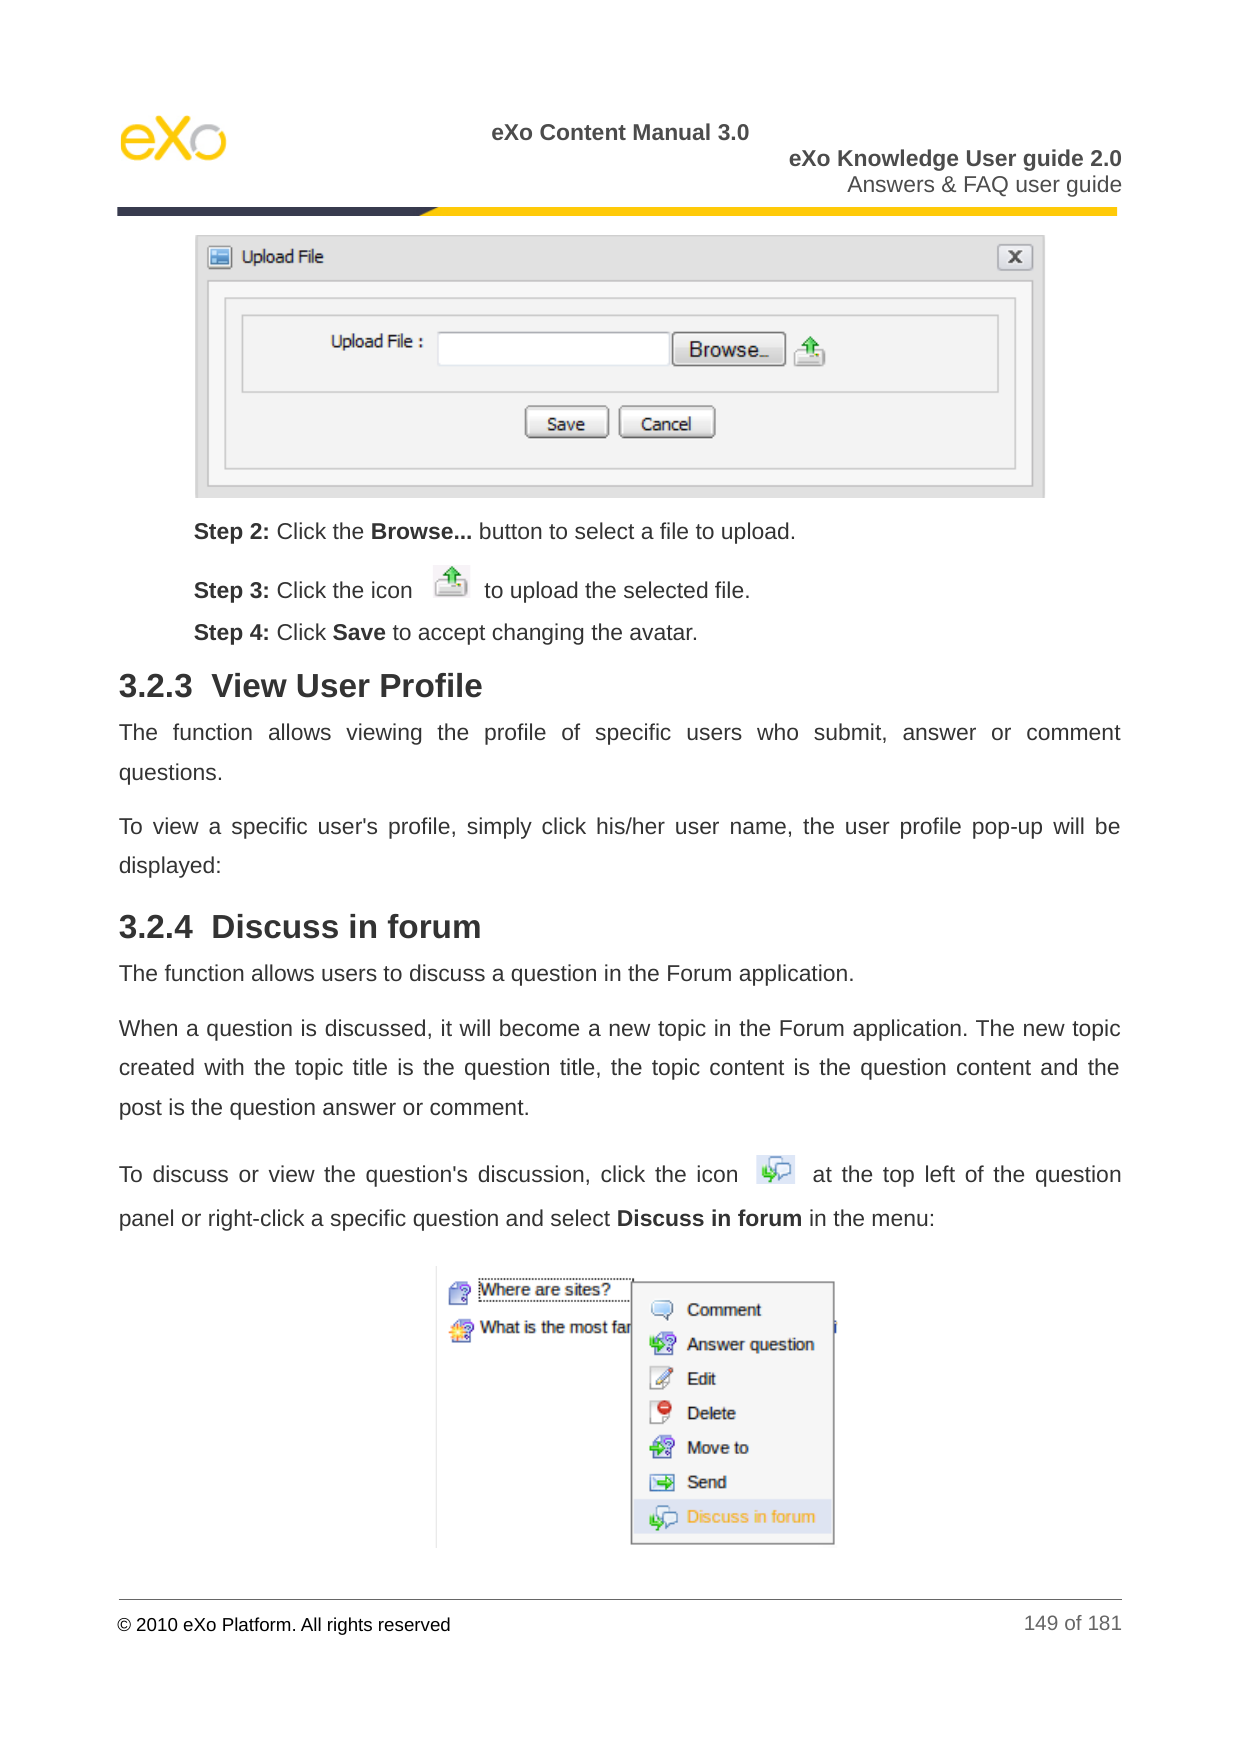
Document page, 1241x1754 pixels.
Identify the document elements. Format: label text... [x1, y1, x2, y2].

picture [756, 1155, 796, 1184]
picture [120, 115, 227, 161]
text The function allows viewing the profile of specific users who submit, answer or comment questions. [118, 719, 1122, 785]
list Step 4: Click Save to accept changing the avatar. [156, 619, 1122, 645]
text The function allows users to discuss a question in the Forum application. [118, 960, 1122, 987]
picture [195, 235, 1046, 498]
text When a question is discussed, it will become a new topic in the Forum application. The new topic created with the topic title is the question title, the topic content is the question content and the post is the question answer or comment. [118, 1015, 1122, 1120]
picture [117, 207, 1118, 216]
subtitle Discuss in forum [118, 907, 1122, 945]
subtitle View User Profile [118, 666, 1122, 704]
text To view a specific user's profile, simply click his/her user name, the user profile pop-up will be displayed: [118, 813, 1122, 879]
list Step 3: Click the icon to upload the selected file. [156, 558, 1122, 606]
picture [432, 565, 471, 598]
text To discuss or view the question's discussion, click the icon at the top left of the question panel or right-click a specific question and select Discuss in forum in the menu: [118, 1148, 1122, 1231]
picture [435, 1266, 838, 1548]
list Step 2: Click the Browse... button to select a file to upload. [156, 498, 1122, 544]
